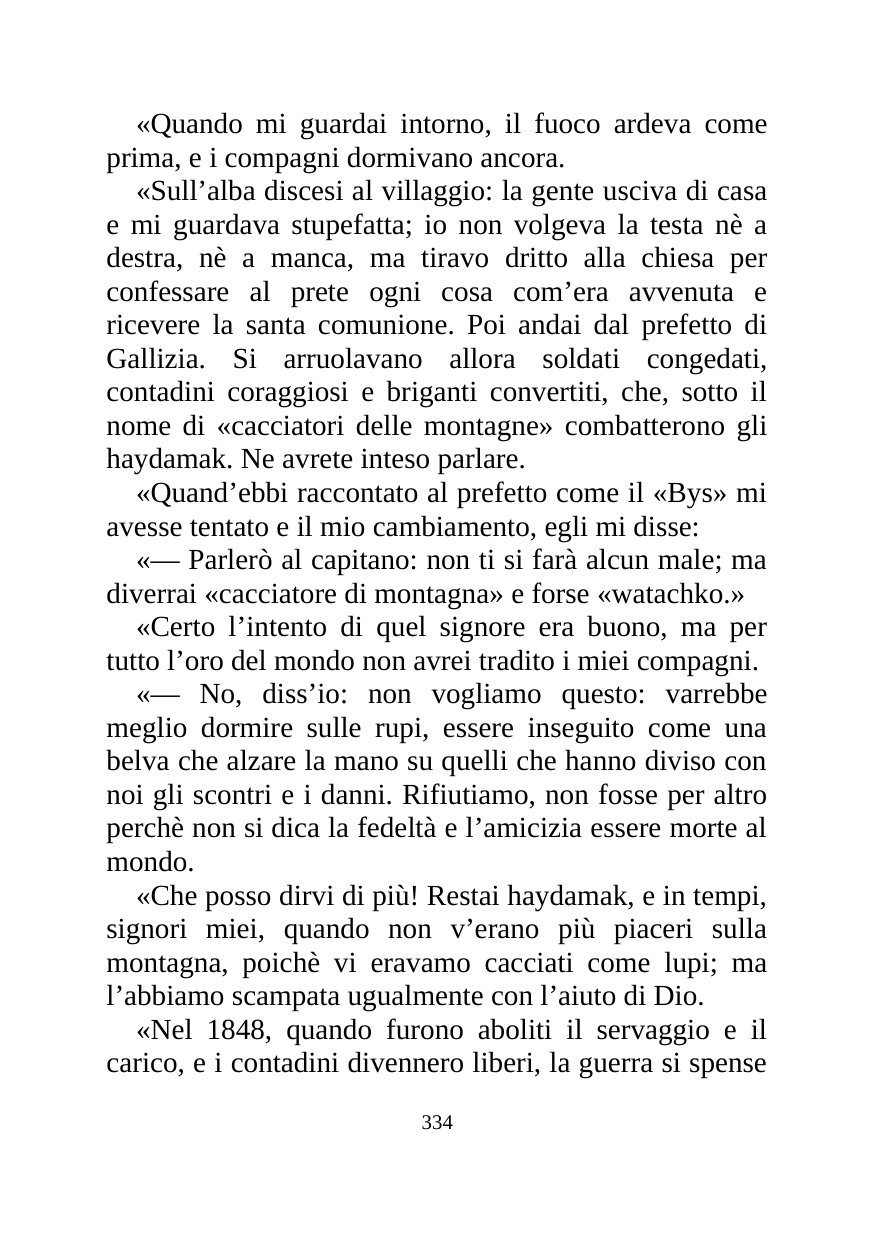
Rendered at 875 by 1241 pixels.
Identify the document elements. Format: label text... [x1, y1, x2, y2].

text «Che posso dirvi di più! Restai haydamak, e in tempi, signori miei, quando non v’erano più piaceri sulla montagna, poichè vi eravamo cacciati come lupi; ma l’abbiamo scampata ugualmente con l’aiuto di Dio. [106, 878, 768, 1012]
text «— No, diss’io: non vogliamo questo: varrebbe meglio dormire sulle rupi, essere inseguito come una belva che alzare la mano su quelli che hanno diviso con noi gli scontri e i danni. Rifiutiamo, non fosse per altro perchè non si dica la fedeltà e l’amicizia essere morte al mondo. [106, 676, 768, 878]
text «Certo l’intento di quel signore era buono, ma per tutto l’oro del mondo non avrei tradito i miei compagni. [106, 609, 768, 676]
text «Sull’alba discesi al villaggio: la gente usciva di casa e mi guardava stupefatta; io non volgeva la testa nè a destra, nè a manca, ma tiravo dritto alla chiesa per confessare al prete ogni cosa com’era avvenuta e ricevere la santa comunione. Poi andai dal prefetto di Gallizia. Si arruolavano allora soldati congedati, contadini coraggiosi e briganti convertiti, che, sotto il nome di «cacciatori delle montagne» combatterono gli haydamak. Ne avrete inteso parlare. [106, 173, 768, 475]
text «Nel 1848, quando furono aboliti il servaggio e il carico, e i contadini divennero liberi, la guerra si spense [106, 1012, 768, 1079]
text «Quand’ebbi raccontato al prefetto come il «Bys» mi avesse tentato e il mio cambiamento, egli mi disse: [106, 475, 768, 542]
text «Quando mi guardai intorno, il fuoco ardeva come prima, e i compagni dormivano ancora. [106, 106, 768, 173]
text «— Parlerò al capitano: non ti si farà alcun male; ma diverrai «cacciatore di montagna» e forse «watachko.» [106, 542, 768, 609]
